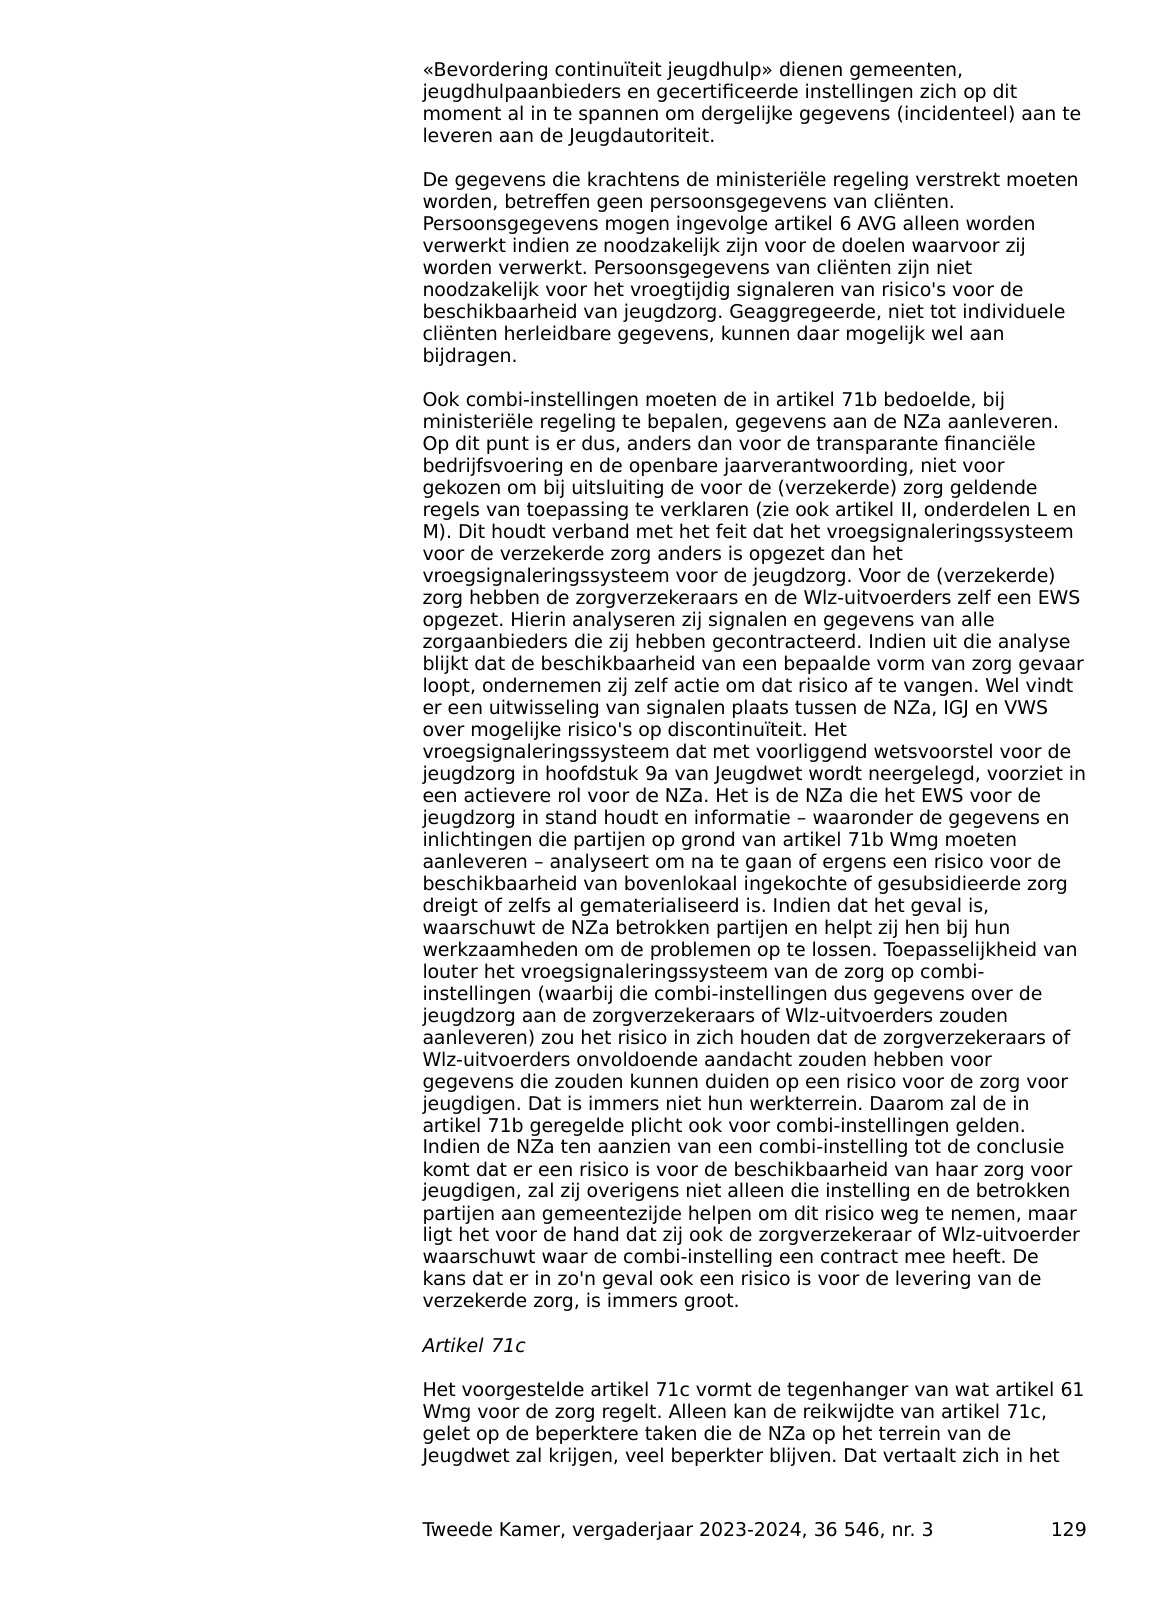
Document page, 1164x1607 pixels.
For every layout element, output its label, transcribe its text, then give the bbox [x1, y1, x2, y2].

subtitle Artikel 71c [422, 1334, 1087, 1356]
text De gegevens die krachtens de ministeriële regeling verstrekt moeten worden, betreffen geen persoonsgegevens van cliënten. Persoonsgegevens mogen ingevolge artikel 6 AVG alleen worden verwerkt indien ze noodzakelijk zijn voor de doelen waarvoor zij worden verwerkt. Persoonsgegevens van cliënten zijn niet noodzakelijk voor het vroegtijdig signaleren van risico's voor de beschikbaarheid van jeugdzorg. Geaggregeerde, niet tot individuele cliënten herleidbare gegevens, kunnen daar mogelijk wel aan bijdragen. [422, 169, 1087, 367]
text Ook combi-instellingen moeten de in artikel 71b bedoelde, bij ministeriële regeling te bepalen, gegevens aan de NZa aanleveren. Op dit punt is er dus, anders dan voor de transparante financiële bedrijfsvoering en de openbare jaarverantwoording, niet voor gekozen om bij uitsluiting de voor de (verzekerde) zorg geldende regels van toepassing te verklaren (zie ook artikel II, onderdelen L en M). Dit houdt verband met het feit dat het vroegsignaleringssysteem voor de verzekerde zorg anders is opgezet dan het vroegsignaleringssysteem voor de jeugdzorg. Voor de (verzekerde) zorg hebben de zorgverzekeraars en de Wlz-uitvoerders zelf een EWS opgezet. Hierin analyseren zij signalen en gegevens van alle zorgaanbieders die zij hebben gecontracteerd. Indien uit die analyse blijkt dat de beschikbaarheid van een bepaalde vorm van zorg gevaar loopt, ondernemen zij zelf actie om dat risico af te vangen. Wel vindt er een uitwisseling van signalen plaats tussen de NZa, IGJ en VWS over mogelijke risico's op discontinuïteit. Het vroegsignaleringssysteem dat met voorliggend wetsvoorstel voor de jeugdzorg in hoofdstuk 9a van Jeugdwet wordt neergelegd, voorziet in een actievere rol voor de NZa. Het is de NZa die het EWS voor de jeugdzorg in stand houdt en informatie – waaronder de gegevens en inlichtingen die partijen op grond van artikel 71b Wmg moeten aanleveren – analyseert om na te gaan of ergens een risico voor de beschikbaarheid van bovenlokaal ingekochte of gesubsidieerde zorg dreigt of zelfs al gematerialiseerd is. Indien dat het geval is, waarschuwt de NZa betrokken partijen en helpt zij hen bij hun werkzaamheden om de problemen op te lossen. Toepasselijkheid van louter het vroegsignaleringssysteem van de zorg op combi-instellingen (waarbij die combi-instellingen dus gegevens over de jeugdzorg aan de zorgverzekeraars of Wlz-uitvoerders zouden aanleveren) zou het risico in zich houden dat de zorgverzekeraars of Wlz-uitvoerders onvoldoende aandacht zouden hebben voor gegevens die zouden kunnen duiden op een risico voor de zorg voor jeugdigen. Dat is immers niet hun werkterrein. Daarom zal de in artikel 71b geregelde plicht ook voor combi-instellingen gelden. Indien de NZa ten aanzien van een combi-instelling tot de conclusie komt dat er een risico is voor de beschikbaarheid van haar zorg voor jeugdigen, zal zij overigens niet alleen die instelling en de betrokken partijen aan gemeentezijde helpen om dit risico weg te nemen, maar ligt het voor de hand dat zij ook de zorgverzekeraar of Wlz-uitvoerder waarschuwt waar de combi-instelling een contract mee heeft. De kans dat er in zo'n geval ook een risico is voor de levering van de verzekerde zorg, is immers groot. [422, 389, 1087, 1312]
text Het voorgestelde artikel 71c vormt de tegenhanger van wat artikel 61 Wmg voor de zorg regelt. Alleen kan de reikwijdte van artikel 71c, gelet op de beperktere taken die de NZa op het terrein van de Jeugdwet zal krijgen, veel beperkter blijven. Dat vertaalt zich in het [422, 1379, 1087, 1467]
text «Bevordering continuïteit jeugdhulp» dienen gemeenten, jeugdhulpaanbieders en gecertificeerde instellingen zich op dit moment al in te spannen om dergelijke gegevens (incidenteel) aan te leveren aan de Jeugdautoriteit. [422, 59, 1087, 147]
